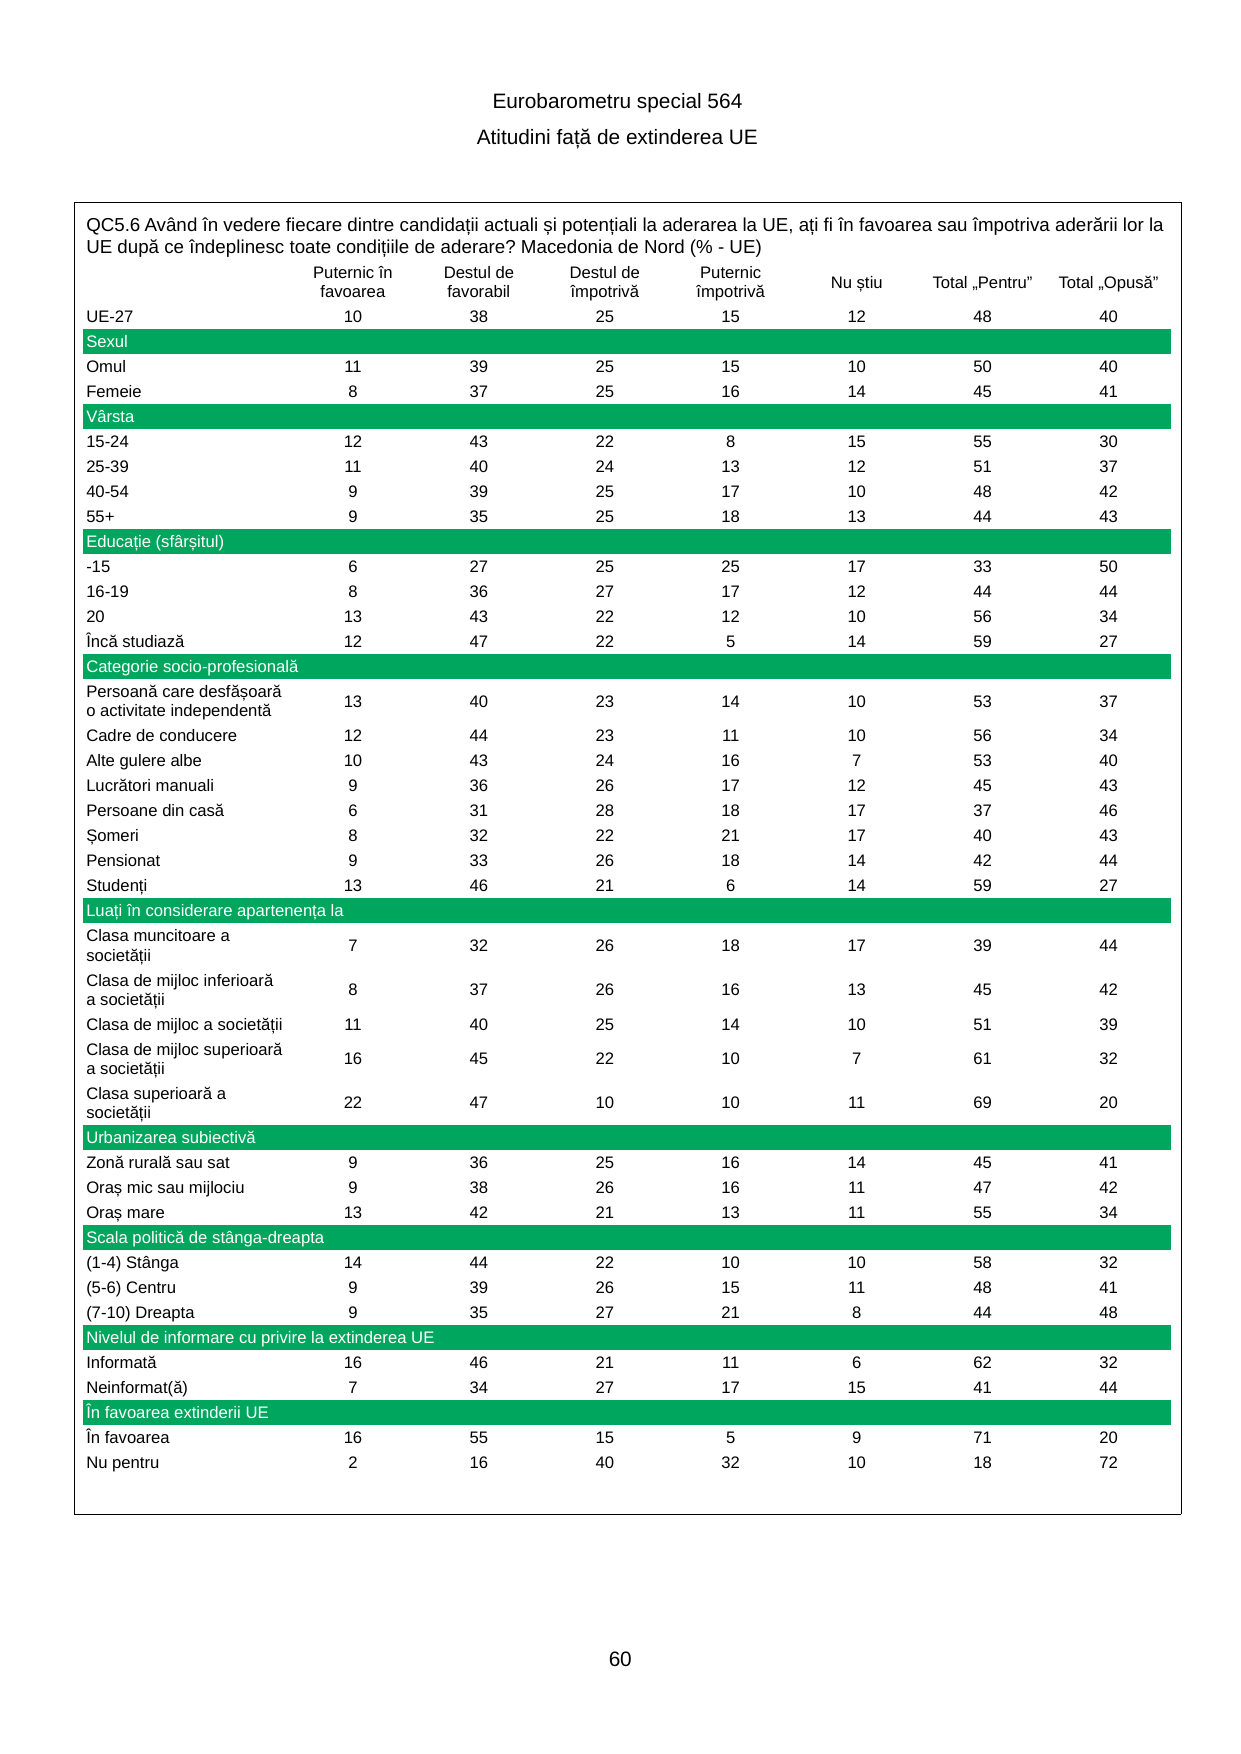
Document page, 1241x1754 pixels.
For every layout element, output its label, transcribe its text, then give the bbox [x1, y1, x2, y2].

table_header QC5.6 Având în vedere fiecare dintre candidații actuali și potențiali la aderarea la UE, ați fi în favoarea sau împotriva aderării lor la UE după ce îndeplinesc toate condițiile de aderare? Macedonia de Nord (% - UE) [83, 211, 1171, 260]
table_cell 51 [919, 454, 1045, 479]
table_cell 10 [290, 304, 416, 329]
table_cell 20 [1045, 1425, 1171, 1450]
table_cell UE-27 [83, 304, 290, 329]
table_cell 14 [794, 1150, 919, 1175]
table_cell 11 [290, 454, 416, 479]
table_cell 22 [542, 604, 667, 629]
table_cell 39 [416, 479, 542, 504]
table_cell 55 [919, 429, 1045, 454]
table_cell 26 [542, 848, 667, 873]
table_cell 27 [1045, 629, 1171, 654]
table_cell 47 [416, 629, 542, 654]
table_cell 26 [542, 1275, 667, 1300]
table_cell 55 [919, 1200, 1045, 1225]
table_cell Oraș mare [83, 1200, 290, 1225]
table_cell 15 [668, 304, 793, 329]
table_cell 6 [290, 554, 416, 579]
table_cell 21 [542, 873, 667, 898]
table_cell 41 [1045, 1150, 1171, 1175]
table_cell 15 [668, 1275, 793, 1300]
table_cell 10 [668, 1081, 793, 1125]
table_cell 34 [1045, 1200, 1171, 1225]
table_cell [83, 260, 290, 304]
table_cell 45 [919, 968, 1045, 1012]
table_cell 32 [416, 823, 542, 848]
table_cell 17 [668, 479, 793, 504]
table_cell 13 [290, 873, 416, 898]
table_cell 15 [794, 1375, 919, 1400]
table_cell 26 [542, 773, 667, 798]
table_cell Informată [83, 1350, 290, 1375]
table_cell 61 [919, 1037, 1045, 1081]
table_cell 72 [1045, 1450, 1171, 1475]
table_cell 8 [794, 1300, 919, 1325]
table_cell 43 [416, 604, 542, 629]
table_cell Nu știu [794, 260, 919, 304]
table_cell 28 [542, 798, 667, 823]
table_cell 16-19 [83, 579, 290, 604]
table_cell 33 [416, 848, 542, 873]
table_cell 46 [1045, 798, 1171, 823]
table_cell 10 [794, 1012, 919, 1037]
table_cell 25 [542, 1012, 667, 1037]
table_cell 11 [794, 1175, 919, 1200]
table_cell 41 [919, 1375, 1045, 1400]
table_cell 27 [542, 1375, 667, 1400]
table_cell 39 [919, 923, 1045, 967]
table_cell 9 [290, 773, 416, 798]
table_cell 13 [290, 1200, 416, 1225]
table_cell 22 [542, 429, 667, 454]
table_cell 14 [794, 873, 919, 898]
table_cell 17 [794, 823, 919, 848]
table_cell 44 [1045, 579, 1171, 604]
table_cell 44 [1045, 1375, 1171, 1400]
table_cell 32 [1045, 1037, 1171, 1081]
table_cell Total „Pentru” [919, 260, 1045, 304]
table_cell 25 [542, 304, 667, 329]
table_cell 10 [794, 723, 919, 748]
table_cell 14 [794, 848, 919, 873]
table_cell 36 [416, 1150, 542, 1175]
table_cell 11 [794, 1200, 919, 1225]
table_cell 37 [1045, 679, 1171, 723]
table_cell 34 [1045, 604, 1171, 629]
table_cell 18 [668, 798, 793, 823]
table_cell Clasa de mijloc a societății [83, 1012, 290, 1037]
table_cell 5 [668, 629, 793, 654]
table_cell 8 [290, 379, 416, 404]
table_cell Neinformat(ă) [83, 1375, 290, 1400]
table_cell 16 [668, 379, 793, 404]
table_cell 22 [542, 629, 667, 654]
table_cell 9 [290, 504, 416, 529]
table_cell 69 [919, 1081, 1045, 1125]
table_cell 13 [290, 604, 416, 629]
table_cell 10 [794, 679, 919, 723]
table_cell 18 [668, 923, 793, 967]
table_cell 14 [668, 679, 793, 723]
table_cell 20 [1045, 1081, 1171, 1125]
table_cell 48 [1045, 1300, 1171, 1325]
table_cell 13 [668, 1200, 793, 1225]
table_cell 40 [919, 823, 1045, 848]
table_cell 17 [668, 773, 793, 798]
table_cell 36 [416, 773, 542, 798]
table_cell Încă studiază [83, 629, 290, 654]
table_cell Cadre de conducere [83, 723, 290, 748]
table_cell 21 [542, 1200, 667, 1225]
table_cell 20 [83, 604, 290, 629]
table_cell 8 [290, 823, 416, 848]
table_cell 7 [290, 1375, 416, 1400]
table_cell 21 [668, 823, 793, 848]
table_cell 17 [794, 798, 919, 823]
table_cell 12 [794, 304, 919, 329]
table_cell 10 [794, 479, 919, 504]
table_cell 6 [794, 1350, 919, 1375]
table_cell 25 [542, 479, 667, 504]
table_cell Clasa de mijloc inferioară a societății [83, 968, 290, 1012]
table_cell 10 [794, 604, 919, 629]
table_cell 35 [416, 1300, 542, 1325]
table_cell 10 [668, 1037, 793, 1081]
table_cell 42 [919, 848, 1045, 873]
table_cell 9 [290, 1275, 416, 1300]
table_cell 6 [290, 798, 416, 823]
table_cell 7 [794, 748, 919, 773]
table_cell 41 [1045, 379, 1171, 404]
table_cell 27 [542, 1300, 667, 1325]
table_cell -15 [83, 554, 290, 579]
table_cell 16 [290, 1350, 416, 1375]
table_cell 22 [290, 1081, 416, 1125]
table_cell 12 [290, 723, 416, 748]
table_cell 14 [794, 629, 919, 654]
table_cell 10 [542, 1081, 667, 1125]
table_cell 9 [794, 1425, 919, 1450]
table_cell Zonă rurală sau sat [83, 1150, 290, 1175]
table_cell 40 [1045, 748, 1171, 773]
table_cell 40 [1045, 304, 1171, 329]
table_cell 25 [668, 554, 793, 579]
table_cell 15 [542, 1425, 667, 1450]
table_cell Persoane din casă [83, 798, 290, 823]
table_cell Destul de favorabil [416, 260, 542, 304]
table_cell 62 [919, 1350, 1045, 1375]
table_cell Lucrători manuali [83, 773, 290, 798]
table_cell 40 [416, 454, 542, 479]
table_cell 44 [919, 504, 1045, 529]
table_cell Studenți [83, 873, 290, 898]
table_cell 27 [542, 579, 667, 604]
table_cell 11 [668, 1350, 793, 1375]
table_cell 58 [919, 1250, 1045, 1275]
table_cell 47 [416, 1081, 542, 1125]
table_cell 17 [794, 554, 919, 579]
table_cell 42 [1045, 1175, 1171, 1200]
table_cell 8 [290, 968, 416, 1012]
table_cell (1-4) Stânga [83, 1250, 290, 1275]
table_cell 42 [416, 1200, 542, 1225]
table_cell 40 [1045, 354, 1171, 379]
table_cell 23 [542, 723, 667, 748]
table_cell 45 [919, 1150, 1045, 1175]
table_cell 22 [542, 1037, 667, 1081]
table_cell 12 [290, 429, 416, 454]
table_cell Luați în considerare apartenența la [83, 898, 1171, 923]
table_cell 12 [794, 773, 919, 798]
table_cell 37 [1045, 454, 1171, 479]
table_cell Categorie socio-profesională [83, 654, 1171, 679]
table_cell Oraș mic sau mijlociu [83, 1175, 290, 1200]
table_cell 32 [1045, 1250, 1171, 1275]
table_cell 12 [668, 604, 793, 629]
table_cell 43 [416, 429, 542, 454]
table_cell 39 [416, 1275, 542, 1300]
table_cell 24 [542, 454, 667, 479]
table_cell 9 [290, 1300, 416, 1325]
table_cell 30 [1045, 429, 1171, 454]
table_cell 10 [794, 1450, 919, 1475]
table_cell (7-10) Dreapta [83, 1300, 290, 1325]
table_cell 41 [1045, 1275, 1171, 1300]
table_cell Alte gulere albe [83, 748, 290, 773]
table_cell 14 [668, 1012, 793, 1037]
table_cell 43 [1045, 773, 1171, 798]
table_cell 56 [919, 723, 1045, 748]
table_cell (5-6) Centru [83, 1275, 290, 1300]
table_cell 37 [919, 798, 1045, 823]
table_cell 56 [919, 604, 1045, 629]
table_cell 45 [919, 773, 1045, 798]
table_cell 7 [794, 1037, 919, 1081]
table_cell În favoarea [83, 1425, 290, 1450]
table_cell 59 [919, 629, 1045, 654]
table_cell 40 [416, 679, 542, 723]
table_cell 34 [416, 1375, 542, 1400]
table_cell 40-54 [83, 479, 290, 504]
table_cell 46 [416, 873, 542, 898]
table_cell 6 [668, 873, 793, 898]
table_cell 12 [794, 579, 919, 604]
table_cell 14 [290, 1250, 416, 1275]
table_cell 15 [794, 429, 919, 454]
table_cell 35 [416, 504, 542, 529]
table_cell 53 [919, 679, 1045, 723]
table_cell 26 [542, 968, 667, 1012]
table_cell 44 [1045, 923, 1171, 967]
table_cell Femeie [83, 379, 290, 404]
table_cell 44 [919, 1300, 1045, 1325]
table_cell Pensionat [83, 848, 290, 873]
table_cell 9 [290, 1150, 416, 1175]
table_cell 5 [668, 1425, 793, 1450]
table_cell 33 [919, 554, 1045, 579]
table_cell 53 [919, 748, 1045, 773]
table_cell 45 [416, 1037, 542, 1081]
table_cell 71 [919, 1425, 1045, 1450]
table_cell 27 [416, 554, 542, 579]
table_cell 39 [416, 354, 542, 379]
table_cell 11 [794, 1275, 919, 1300]
table_cell Educație (sfârșitul) [83, 529, 1171, 554]
table_cell 9 [290, 848, 416, 873]
table_cell 37 [416, 968, 542, 1012]
table_cell 43 [416, 748, 542, 773]
table_cell 23 [542, 679, 667, 723]
table_cell 12 [290, 629, 416, 654]
table_cell 27 [1045, 873, 1171, 898]
table_cell 42 [1045, 479, 1171, 504]
table_cell 13 [794, 968, 919, 1012]
table_cell Puternic în favoarea [290, 260, 416, 304]
table_cell 9 [290, 1175, 416, 1200]
table_cell Total „Opusă” [1045, 260, 1171, 304]
table_cell 25 [542, 1150, 667, 1175]
table_cell 45 [919, 379, 1045, 404]
table_cell Omul [83, 354, 290, 379]
table_cell Puternic împotrivă [668, 260, 793, 304]
table_cell 7 [290, 923, 416, 967]
table_cell Nu pentru [83, 1450, 290, 1475]
table_cell 55 [416, 1425, 542, 1450]
table_cell 8 [290, 579, 416, 604]
table_cell 9 [290, 479, 416, 504]
table_cell Vârsta [83, 404, 1171, 429]
table_cell 47 [919, 1175, 1045, 1200]
table_cell Nivelul de informare cu privire la extinderea UE [83, 1325, 1171, 1350]
table_cell 11 [668, 723, 793, 748]
table_cell 10 [290, 748, 416, 773]
table_cell 32 [416, 923, 542, 967]
table_cell 38 [416, 304, 542, 329]
table_cell Sexul [83, 329, 1171, 354]
table_cell 11 [794, 1081, 919, 1125]
table_cell 14 [794, 379, 919, 404]
table_cell 22 [542, 823, 667, 848]
table_cell 50 [1045, 554, 1171, 579]
table_cell 37 [416, 379, 542, 404]
table_cell 18 [668, 848, 793, 873]
table_cell 34 [1045, 723, 1171, 748]
table_cell 48 [919, 304, 1045, 329]
table_cell 13 [668, 454, 793, 479]
table_cell 44 [919, 579, 1045, 604]
table_cell 16 [668, 748, 793, 773]
table_cell 46 [416, 1350, 542, 1375]
table_cell 40 [542, 1450, 667, 1475]
table_cell 18 [668, 504, 793, 529]
table_cell 16 [416, 1450, 542, 1475]
table_cell 16 [668, 1150, 793, 1175]
table_cell 15 [668, 354, 793, 379]
table_cell 13 [290, 679, 416, 723]
table_cell 44 [416, 1250, 542, 1275]
table_cell 36 [416, 579, 542, 604]
table_cell 32 [668, 1450, 793, 1475]
table_cell 40 [416, 1012, 542, 1037]
table_cell 10 [794, 354, 919, 379]
table_cell 12 [794, 454, 919, 479]
table_cell 48 [919, 479, 1045, 504]
table_cell 44 [416, 723, 542, 748]
table_cell Destul de împotrivă [542, 260, 667, 304]
table_cell 11 [290, 354, 416, 379]
table_cell 10 [668, 1250, 793, 1275]
table_cell 31 [416, 798, 542, 823]
table_cell 26 [542, 1175, 667, 1200]
table_cell 24 [542, 748, 667, 773]
table_cell 32 [1045, 1350, 1171, 1375]
table_cell 26 [542, 923, 667, 967]
table_cell 17 [668, 1375, 793, 1400]
table_cell 13 [794, 504, 919, 529]
table_cell 25 [542, 354, 667, 379]
table_cell Clasa muncitoare a societății [83, 923, 290, 967]
table_cell 15-24 [83, 429, 290, 454]
table_cell 17 [668, 579, 793, 604]
table_cell 43 [1045, 504, 1171, 529]
table_cell 17 [794, 923, 919, 967]
table_cell Scala politică de stânga-dreapta [83, 1225, 1171, 1250]
table_cell 48 [919, 1275, 1045, 1300]
table_cell 44 [1045, 848, 1171, 873]
table_cell 50 [919, 354, 1045, 379]
table_cell Clasa superioară a societății [83, 1081, 290, 1125]
table_cell Urbanizarea subiectivă [83, 1125, 1171, 1150]
table_cell Persoană care desfășoară o activitate independentă [83, 679, 290, 723]
table_cell 16 [668, 1175, 793, 1200]
table_cell 8 [668, 429, 793, 454]
table_cell 2 [290, 1450, 416, 1475]
table_cell 43 [1045, 823, 1171, 848]
table_cell 25 [542, 379, 667, 404]
table_cell 51 [919, 1012, 1045, 1037]
table_cell 16 [290, 1425, 416, 1450]
table_cell 18 [919, 1450, 1045, 1475]
table_cell 42 [1045, 968, 1171, 1012]
table_cell 22 [542, 1250, 667, 1275]
table_cell Clasa de mijloc superioară a societății [83, 1037, 290, 1081]
table_cell Șomeri [83, 823, 290, 848]
table_cell 39 [1045, 1012, 1171, 1037]
table_cell 25 [542, 504, 667, 529]
table_cell 38 [416, 1175, 542, 1200]
table_cell 59 [919, 873, 1045, 898]
table_cell 55+ [83, 504, 290, 529]
table_cell 21 [542, 1350, 667, 1375]
table_cell 25 [542, 554, 667, 579]
table_cell 10 [794, 1250, 919, 1275]
table_cell 21 [668, 1300, 793, 1325]
table_cell 25-39 [83, 454, 290, 479]
table_cell 11 [290, 1012, 416, 1037]
table_cell 16 [290, 1037, 416, 1081]
table_cell În favoarea extinderii UE [83, 1400, 1171, 1425]
table_cell 16 [668, 968, 793, 1012]
